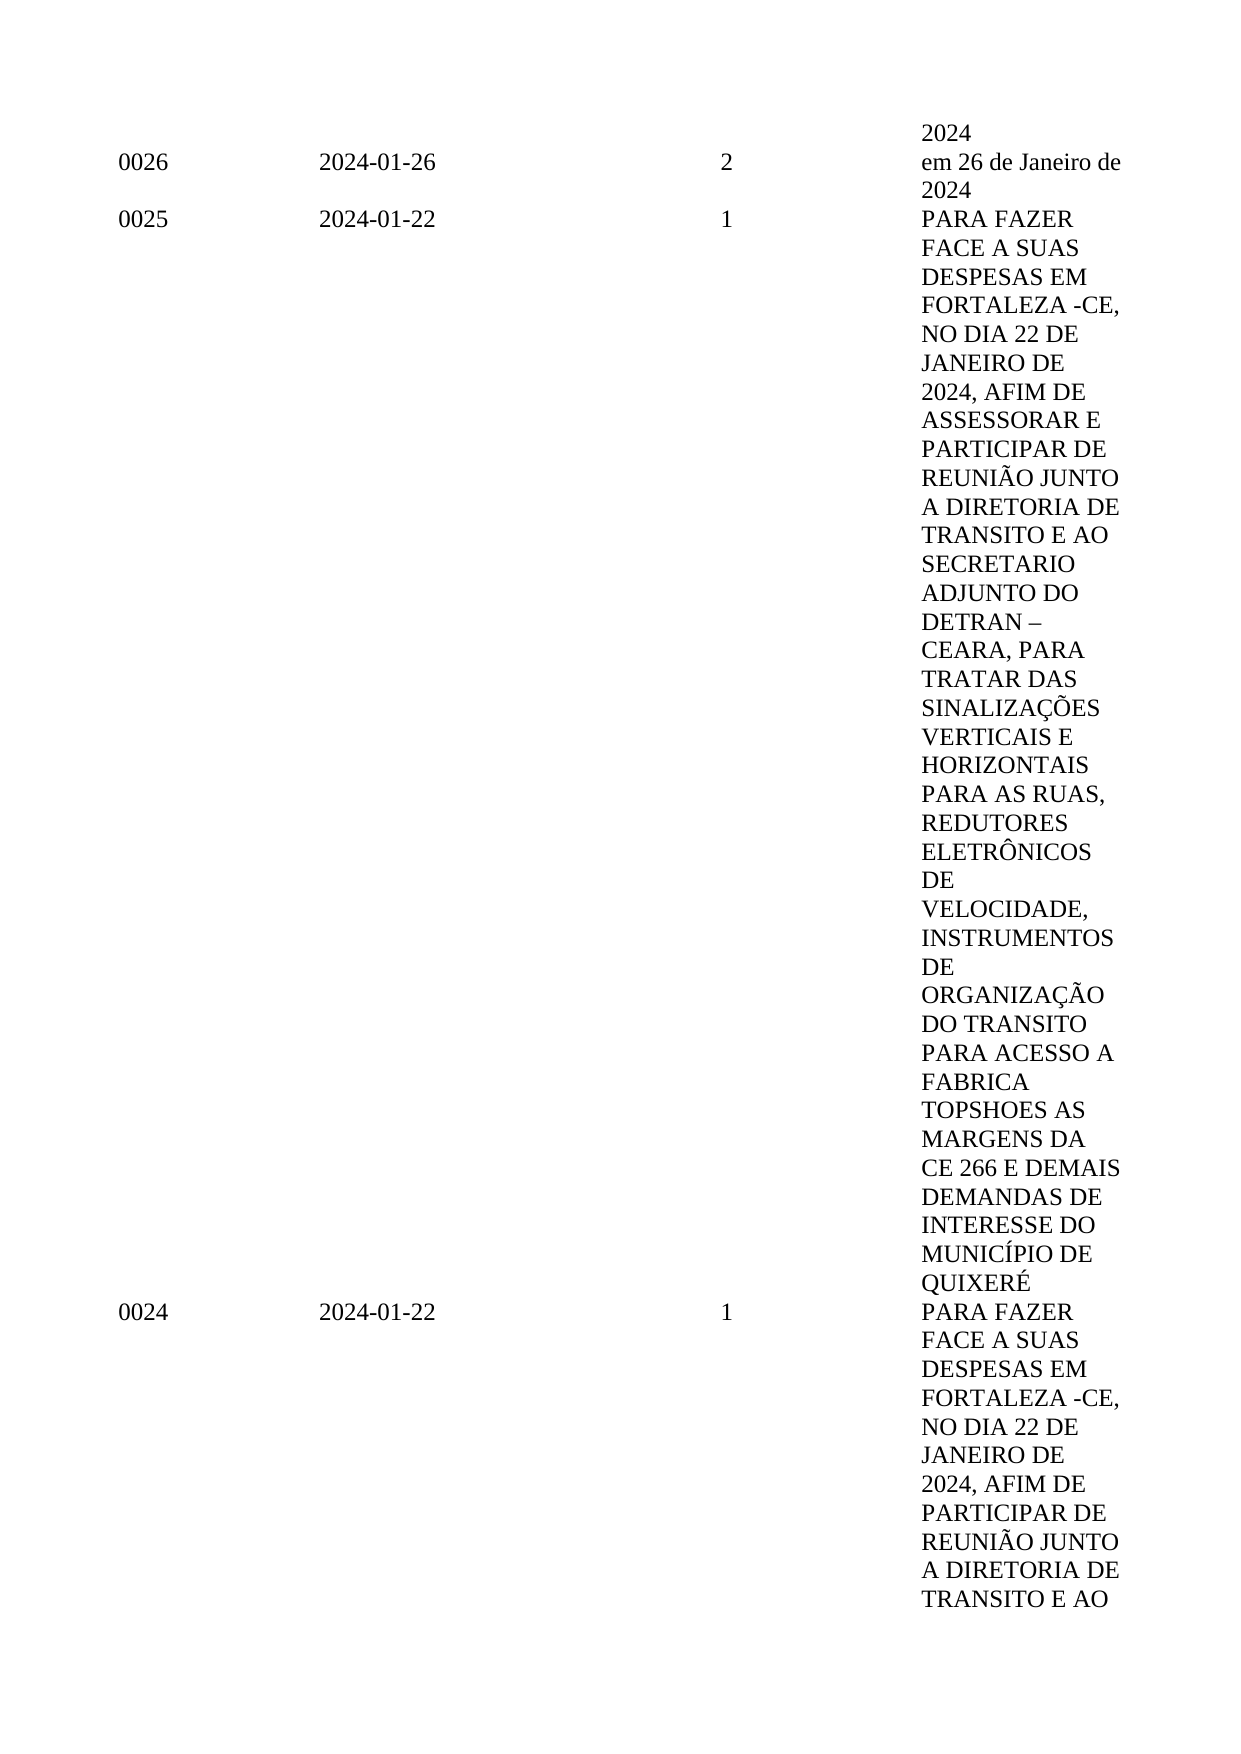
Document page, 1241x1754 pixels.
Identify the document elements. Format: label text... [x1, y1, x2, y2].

table_cell 0026 [118, 147, 319, 204]
table_cell [520, 204, 720, 1297]
table_cell [520, 1297, 720, 1613]
table_cell em 26 de Janeiro de 2024 [921, 147, 1122, 204]
table_cell [520, 118, 720, 147]
table_cell 2024-01-26 [319, 147, 519, 204]
table_cell [319, 118, 519, 147]
table_cell [118, 118, 319, 147]
table_cell PARA FAZER FACE A SUAS DESPESAS EM FORTALEZA -CE, NO DIA 22 DE JANEIRO DE 2024, AFIM DE ASSESSORAR E PARTICIPAR DE REUNIÃO JUNTO A DIRETORIA DE TRANSITO E AO SECRETARIO ADJUNTO DO DETRAN – CEARA, PARA TRATAR DAS SINALIZAÇÕES VERTICAIS E HORIZONTAIS PARA AS RUAS, REDUTORES ELETRÔNICOS DE VELOCIDADE, INSTRUMENTOS DE ORGANIZAÇÃO DO TRANSITO PARA ACESSO A FABRICA TOPSHOES AS MARGENS DA CE 266 E DEMAIS DEMANDAS DE INTERESSE DO MUNICÍPIO DE QUIXERÉ [921, 204, 1122, 1297]
table_cell [720, 118, 921, 147]
table_cell 0025 [118, 204, 319, 1297]
table_cell 1 [720, 204, 921, 1297]
table_cell 2024-01-22 [319, 1297, 519, 1613]
table_cell [520, 147, 720, 204]
table_cell 1 [720, 1297, 921, 1613]
table_cell 2 [720, 147, 921, 204]
table_cell 2024-01-22 [319, 204, 519, 1297]
table_cell 0024 [118, 1297, 319, 1613]
table_cell PARA FAZER FACE A SUAS DESPESAS EM FORTALEZA -CE, NO DIA 22 DE JANEIRO DE 2024, AFIM DE PARTICIPAR DE REUNIÃO JUNTO A DIRETORIA DE TRANSITO E AO [921, 1297, 1122, 1613]
table_cell 2024 [921, 118, 1122, 147]
